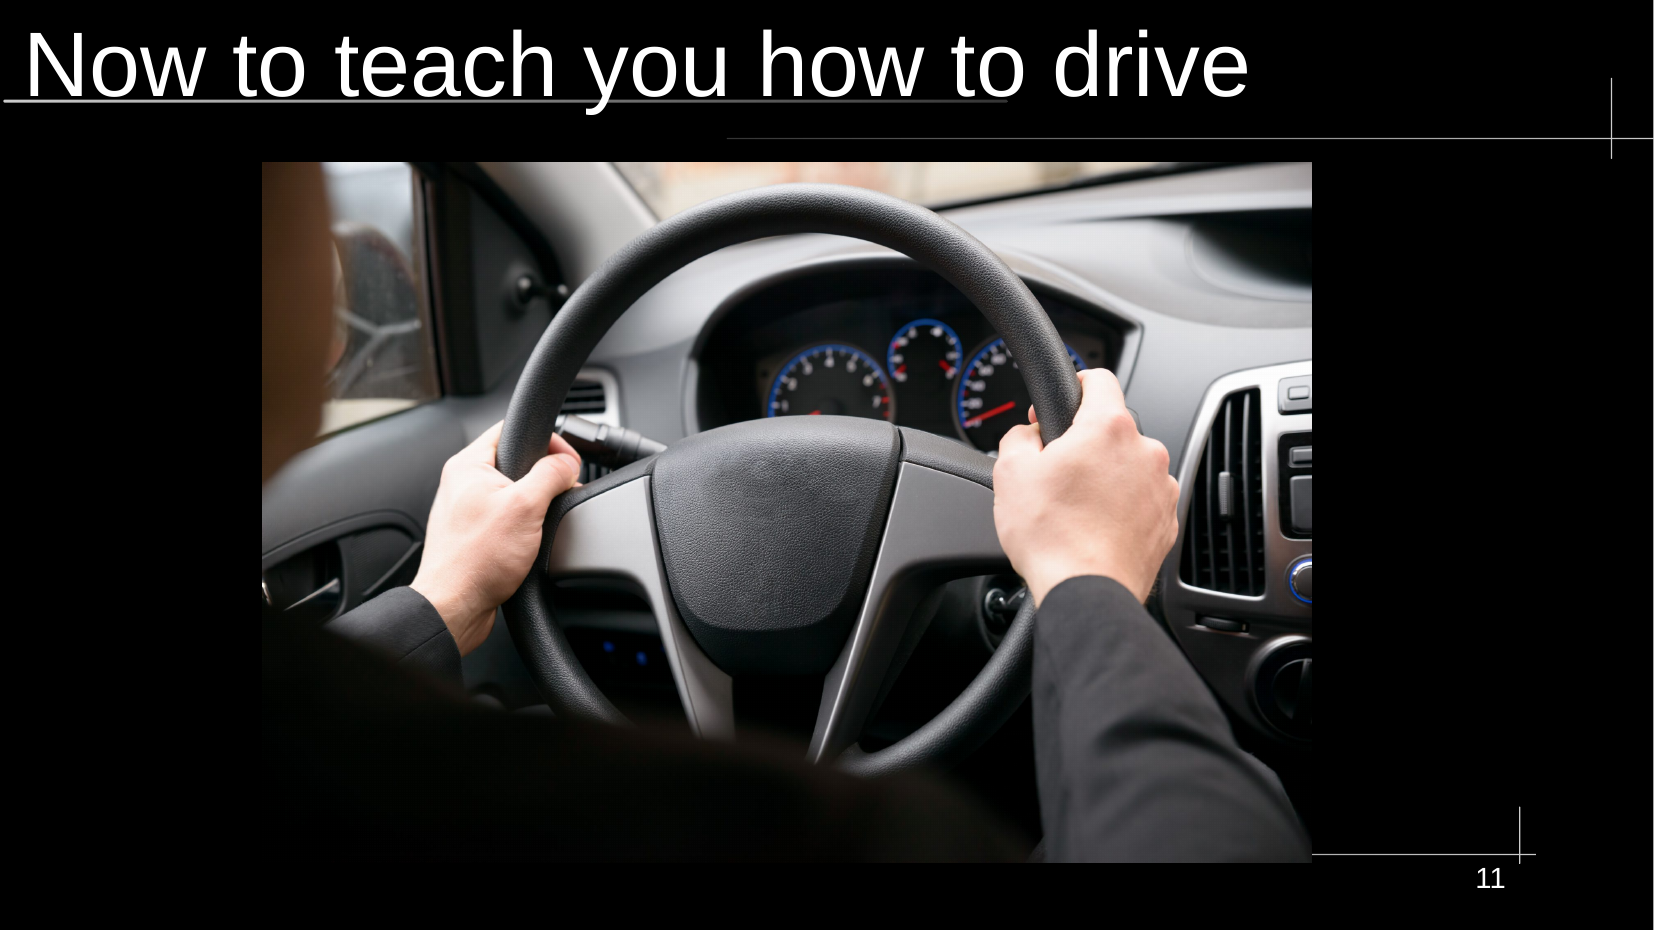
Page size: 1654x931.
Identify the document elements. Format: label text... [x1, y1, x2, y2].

picture [262, 162, 1312, 863]
title Now to teach you how to drive [23, 11, 1589, 119]
